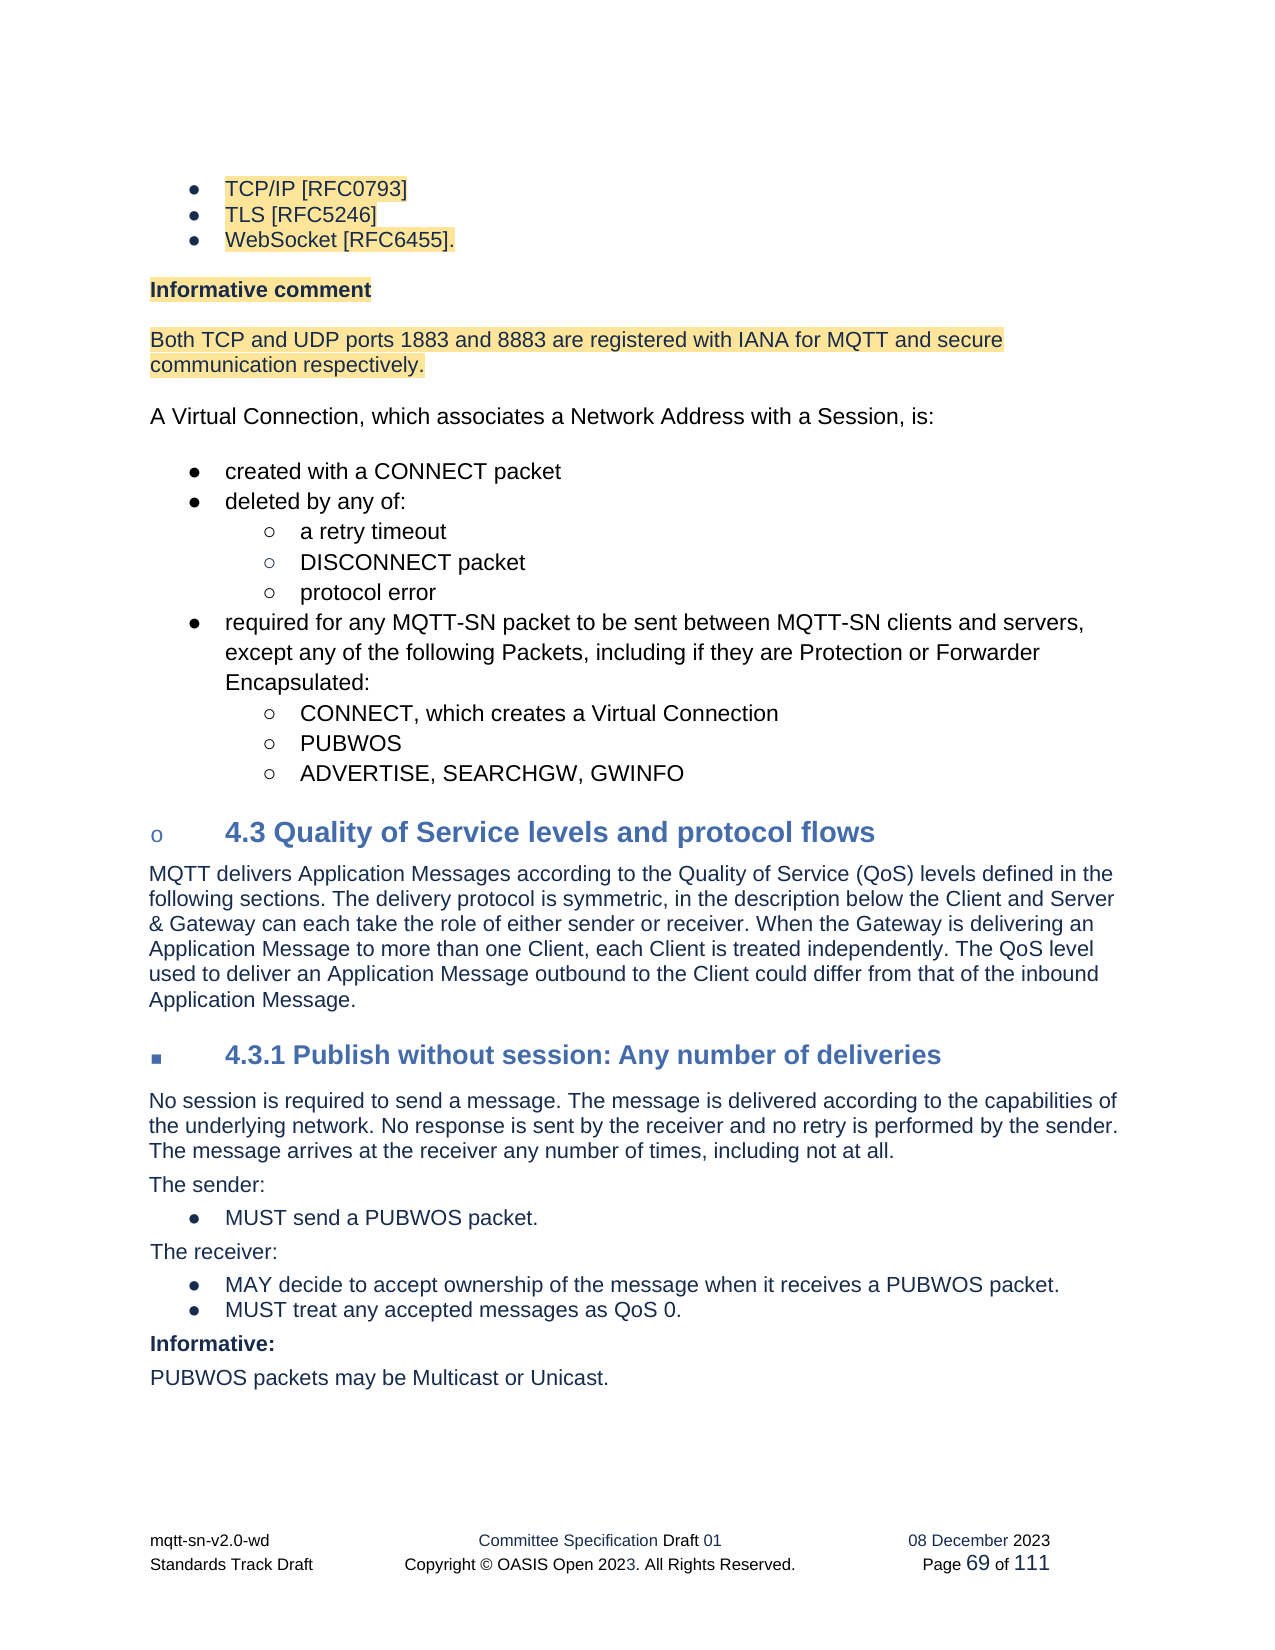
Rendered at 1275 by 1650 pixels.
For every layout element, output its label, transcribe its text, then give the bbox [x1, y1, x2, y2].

list MUST send a PUBWOS packet. [187, 1205, 1124, 1230]
text Informative comment [150, 277, 1124, 302]
list TCP/IP [RFC0793] [187, 176, 1124, 202]
list required for any MQTT-SN packet to be sent between MQTT-SN clients and servers, except any of the following Packets, including if they are Protection or Forwarder Encapsulated: [187, 609, 1125, 696]
text MQTT delivers Application Messages according to the Quality of Service (QoS) levels defined in the following sections. The delivery protocol is symmetric, in the description below the Client and Server & Gateway can each take the role of either sender or receiver. When the Gateway is delivering an Application Message to more than one Client, each Client is treated independently. The QoS level used to deliver an Application Message outbound to the Client could differ from that of the inbound Application Message. [148, 860, 1124, 1012]
list a retry timeout [262, 518, 1125, 544]
text The receiver: [150, 1239, 1124, 1264]
text Both TCP and UDP ports 1883 and 8883 are registered with IANA for MQTT and secure communication respectively. [150, 327, 1124, 378]
list PUBWOS [262, 730, 1125, 756]
list TLS [RFC5246] [187, 202, 1124, 227]
list MAY decide to accept ownership of the message when it receives a PUBWOS packet. [187, 1272, 1124, 1297]
list created with a CONNECT packet [187, 458, 1125, 484]
list WebSocket [RFC6455]. [187, 227, 1124, 252]
list protocol error [262, 579, 1125, 605]
list deleted by any of: [187, 488, 1125, 514]
text No session is required to send a message. The message is delivered according to the capabilities of the underlying network. No response is sent by the receiver and no retry is performed by the sender. The message arrives at the receiver any number of times, including not at all. [148, 1088, 1124, 1163]
list MUST treat any accepted messages as QoS 0. [187, 1297, 1124, 1323]
list ADVERTISE, SEARCHGW, GWINFO [262, 760, 1125, 786]
list DISCONNECT packet [262, 548, 1125, 575]
subtitle 4.3 Quality of Service levels and protocol flows [150, 815, 1124, 849]
text PUBWOS packets may be Multicast or Unicast. [150, 1364, 1124, 1390]
text The sender: [148, 1172, 1124, 1197]
text Informative: [150, 1331, 1124, 1356]
list CONNECT, which creates a Virtual Connection [262, 699, 1125, 726]
subtitle 4.3.1 Publish without session: Any number of deliveries [150, 1037, 1124, 1075]
text A Virtual Connection, which associates a Network Address with a Session, is: [150, 403, 1125, 429]
